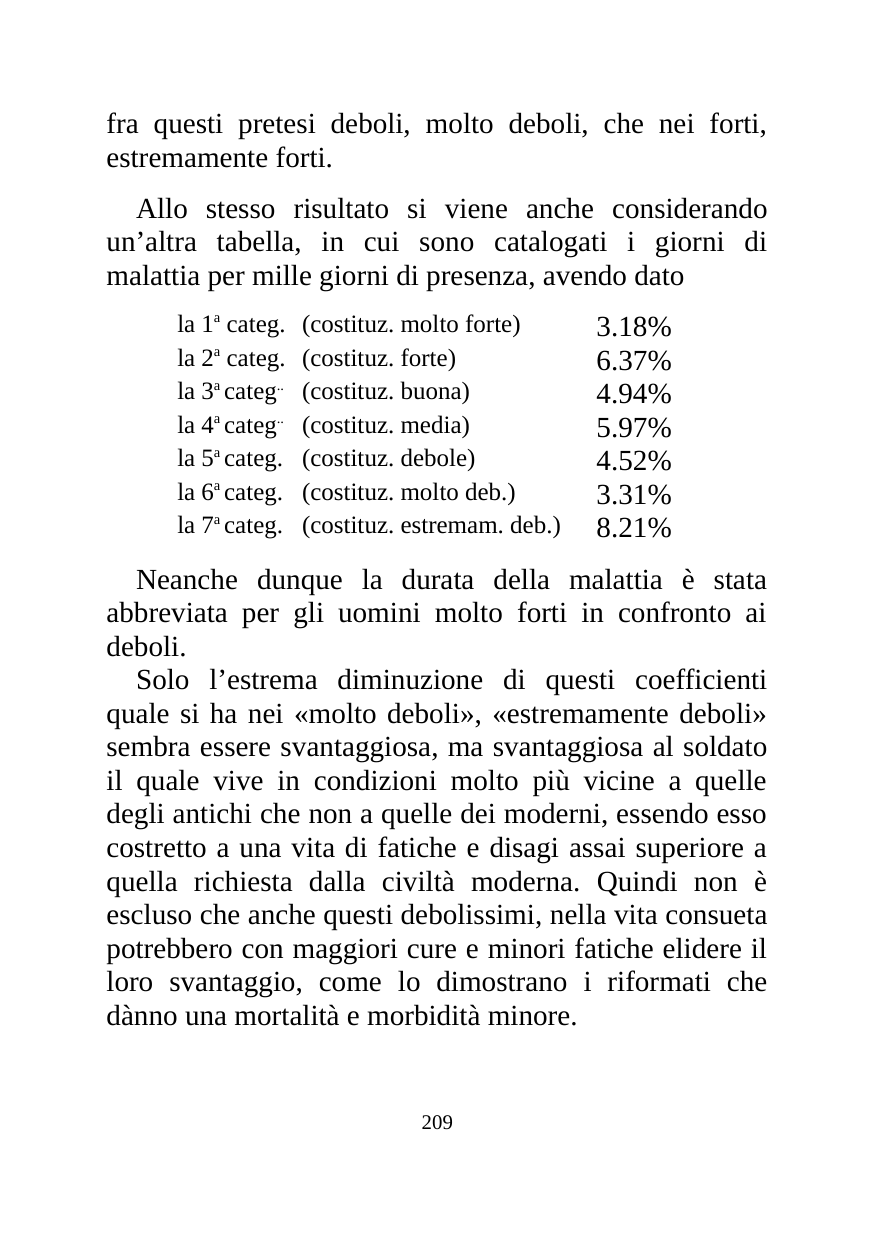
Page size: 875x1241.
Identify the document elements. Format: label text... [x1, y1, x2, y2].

text fra questi pretesi deboli, molto deboli, che nei forti, estremamente forti. [106, 106, 768, 173]
table_cell la 2a categ. [177, 343, 302, 376]
table_header (costituz. molto forte) [302, 309, 567, 343]
table_cell 4,52% [567, 444, 699, 477]
table_header la 1a categ. [177, 309, 302, 343]
table_cell la 4a categ.. [177, 410, 302, 443]
table_cell 4,94% [567, 376, 699, 410]
text Solo l’estrema diminuzione di questi coefficienti quale si ha nei «molto deboli», «estremamente deboli» sembra essere svantaggiosa, ma svantaggiosa al soldato il quale vive in condizioni molto più vicine a quelle degli antichi che non a quelle dei moderni, essendo esso costretto a una vita di fatiche e disagi assai superiore a quella richiesta dalla civiltà moderna. Quindi non è escluso che anche questi debolissimi, nella vita consueta potrebbero con maggiori cure e minori fatiche elidere il loro svantaggio, come lo dimostrano i riformati che dànno una mortalità e morbidità minore. [106, 662, 768, 1031]
table_header 3,18% [567, 309, 699, 343]
table_cell (costituz. estremam. deb.) [302, 511, 567, 544]
table_cell 6,37% [567, 343, 699, 376]
table_cell (costituz. forte) [302, 343, 567, 376]
table_cell 5,97% [567, 410, 699, 443]
text Allo stesso risultato si viene anche considerando un’altra tabella, in cui sono catalogati i giorni di malattia per mille giorni di presenza, avendo dato [106, 191, 768, 292]
table_cell (costituz. buona) [302, 376, 567, 410]
table_cell la 3a categ.. [177, 376, 302, 410]
table_cell la 6a categ. [177, 477, 302, 511]
table_cell 3,31% [567, 477, 699, 511]
table_cell (costituz. debole) [302, 444, 567, 477]
table_cell la 5a categ. [177, 444, 302, 477]
table_cell 8,21% [567, 511, 699, 544]
table_cell (costituz. media) [302, 410, 567, 443]
table_cell la 7a categ. [177, 511, 302, 544]
table_cell (costituz. molto deb.) [302, 477, 567, 511]
text Neanche dunque la durata della malattia è stata abbreviata per gli uomini molto forti in confronto ai deboli. [106, 562, 768, 662]
